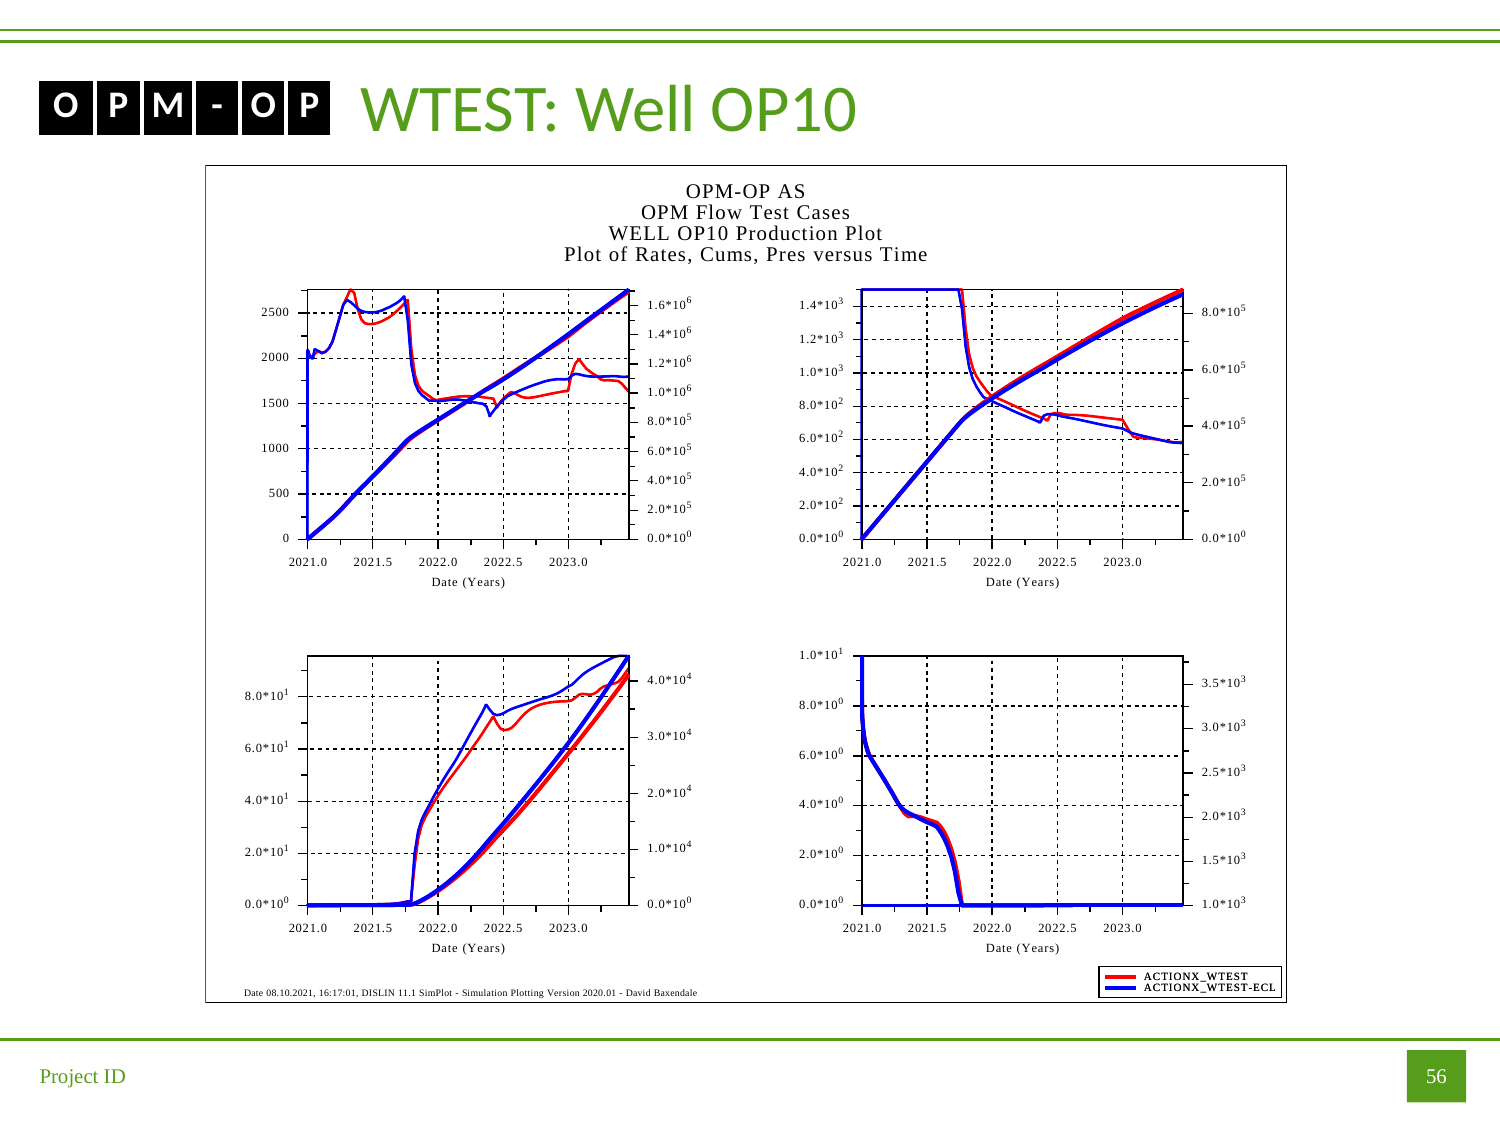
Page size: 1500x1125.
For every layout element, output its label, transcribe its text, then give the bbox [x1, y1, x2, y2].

picture [205, 165, 1391, 1004]
title WTEST: well OP10 [360, 77, 1425, 153]
